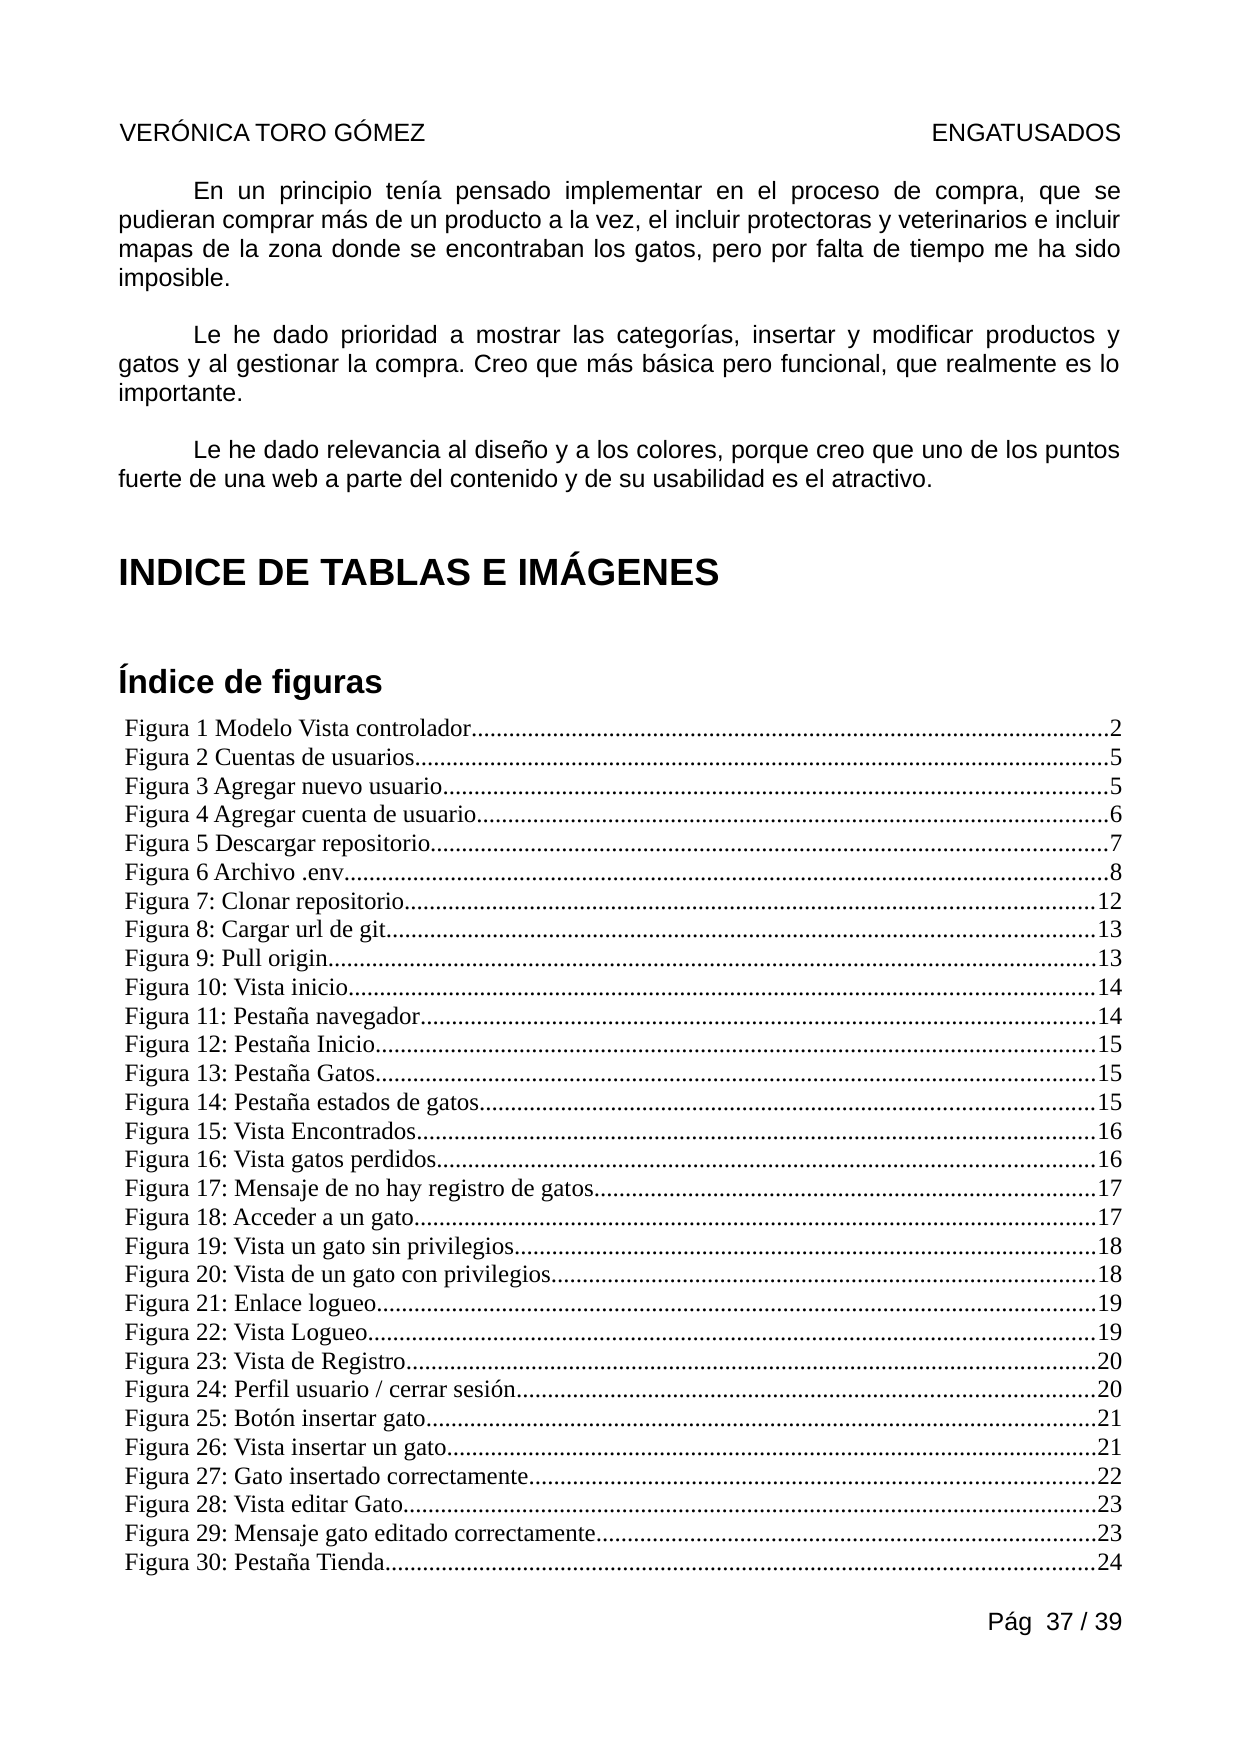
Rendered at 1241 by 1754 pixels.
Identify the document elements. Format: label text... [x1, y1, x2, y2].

text Figura 2 Cuentas de usuarios 5 [118, 742, 1122, 771]
text En un principio tenía pensado implementar en el proceso de compra, que se pudieran comprar más de un producto a la vez, el incluir protectoras y veterinarios e incluir mapas de la zona donde se encontraban los gatos, pero por falta de tiempo me ha sido imposible. [118, 176, 1122, 291]
text Figura 5 Descargar repositorio 7 [118, 828, 1122, 857]
text Figura 30: Pestaña Tienda 24 [118, 1547, 1122, 1576]
text Figura 28: Vista editar Gato 23 [118, 1489, 1122, 1518]
text Figura 25: Botón insertar gato 21 [118, 1403, 1122, 1432]
text Figura 3 Agregar nuevo usuario 5 [118, 771, 1122, 799]
text Le he dado prioridad a mostrar las categorías, insertar y modificar productos y gatos y al gestionar la compra. Creo que más básica pero funcional, que realmente es lo importante. [118, 320, 1122, 406]
text Figura 1 Modelo Vista controlador 2 [118, 713, 1122, 742]
text Figura 10: Vista inicio 14 [118, 972, 1122, 1001]
text Figura 13: Pestaña Gatos 15 [118, 1058, 1122, 1087]
text Figura 15: Vista Encontrados 16 [118, 1116, 1122, 1144]
text Figura 9: Pull origin 13 [118, 943, 1122, 972]
text Figura 7: Clonar repositorio 12 [118, 886, 1122, 914]
text Figura 20: Vista de un gato con privilegios 18 [118, 1259, 1122, 1288]
text Figura 8: Cargar url de git 13 [118, 914, 1122, 943]
text Figura 12: Pestaña Inicio 15 [118, 1029, 1122, 1058]
text Figura 23: Vista de Registro 20 [118, 1346, 1122, 1374]
text Figura 18: Acceder a un gato 17 [118, 1202, 1122, 1231]
text Figura 22: Vista Logueo 19 [118, 1317, 1122, 1346]
text INDICE DE TABLAS E IMÁGENES [118, 550, 1122, 594]
text Figura 24: Perfil usuario / cerrar sesión 20 [118, 1374, 1122, 1403]
text Le he dado relevancia al diseño y a los colores, porque creo que uno de los puntos fuerte de una web a parte del contenido y de su usabilidad es el atractivo. [118, 435, 1122, 493]
text Figura 29: Mensaje gato editado correctamente 23 [118, 1518, 1122, 1547]
text Figura 4 Agregar cuenta de usuario 6 [118, 799, 1122, 828]
text Figura 11: Pestaña navegador 14 [118, 1001, 1122, 1029]
subtitle Índice de figuras [118, 662, 1122, 701]
text Figura 19: Vista un gato sin privilegios 18 [118, 1231, 1122, 1259]
text Figura 6 Archivo .env 8 [118, 857, 1122, 886]
text Figura 26: Vista insertar un gato 21 [118, 1432, 1122, 1461]
text Figura 14: Pestaña estados de gatos 15 [118, 1087, 1122, 1116]
text Figura 16: Vista gatos perdidos 16 [118, 1144, 1122, 1173]
text Figura 27: Gato insertado correctamente 22 [118, 1461, 1122, 1489]
text Figura 17: Mensaje de no hay registro de gatos 17 [118, 1173, 1122, 1202]
text Figura 21: Enlace logueo 19 [118, 1288, 1122, 1317]
